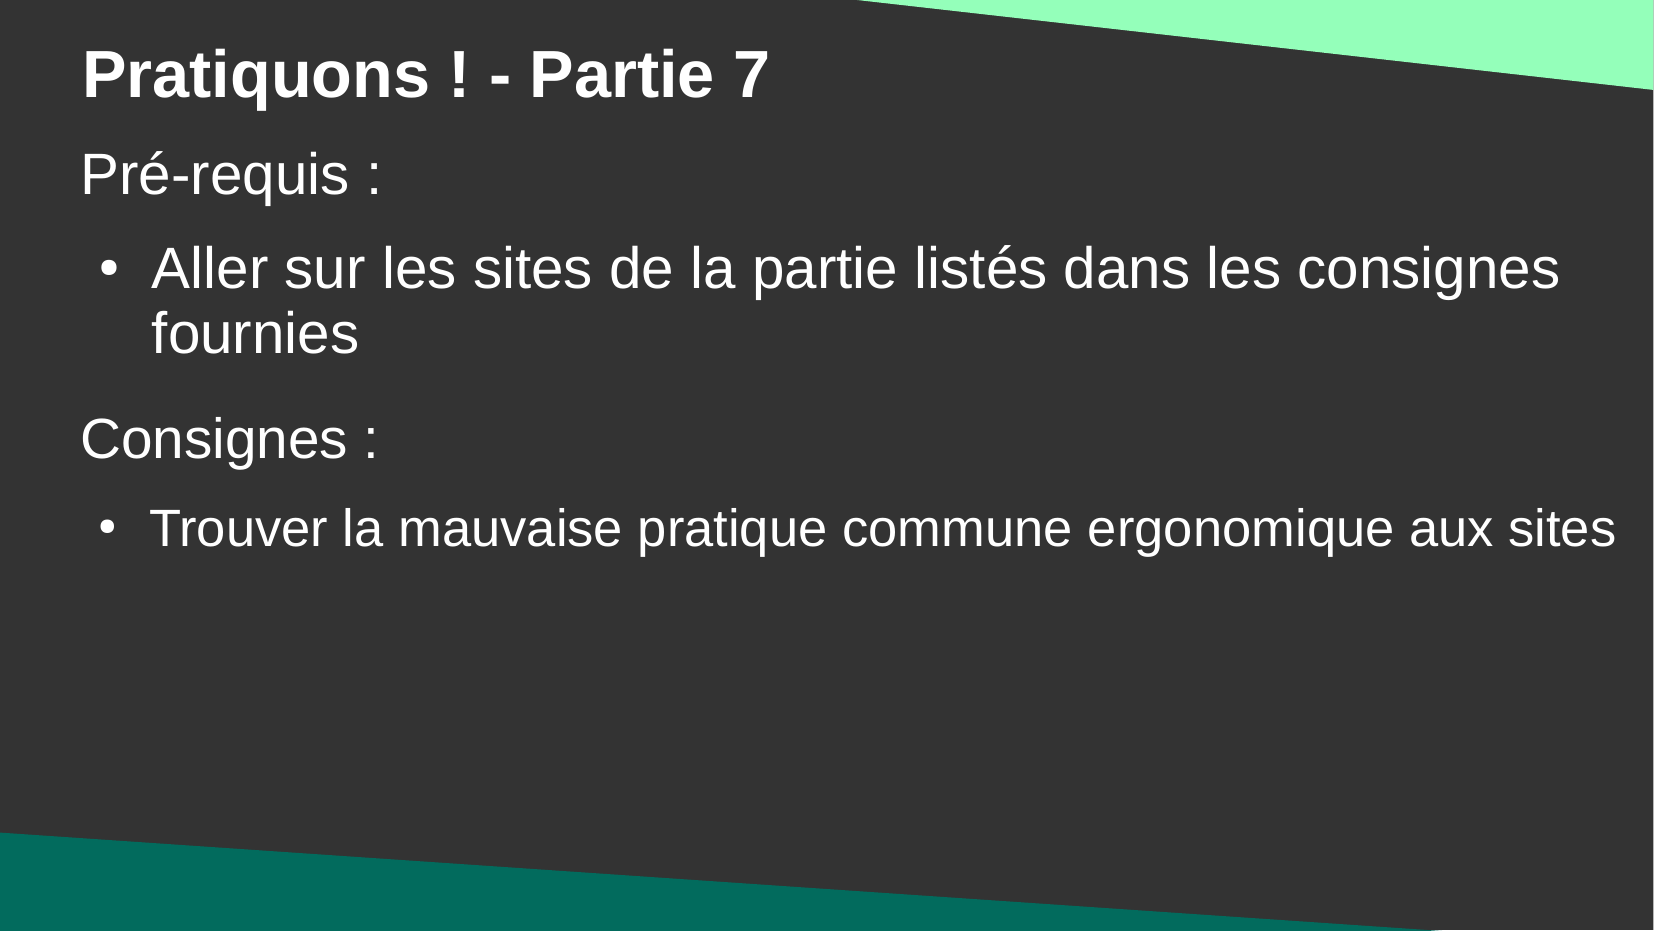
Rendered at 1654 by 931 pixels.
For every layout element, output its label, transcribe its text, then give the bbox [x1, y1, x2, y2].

title Pratiquons ! - Partie 7 [82, 37, 1571, 114]
text_box [857, 0, 1654, 90]
list Pré-requis : Aller sur les sites de la partie listés dans les consignes fournies [80, 141, 1620, 397]
list Consignes : Trouver la mauvaise pratique commune ergonomique aux sites [80, 407, 1620, 567]
